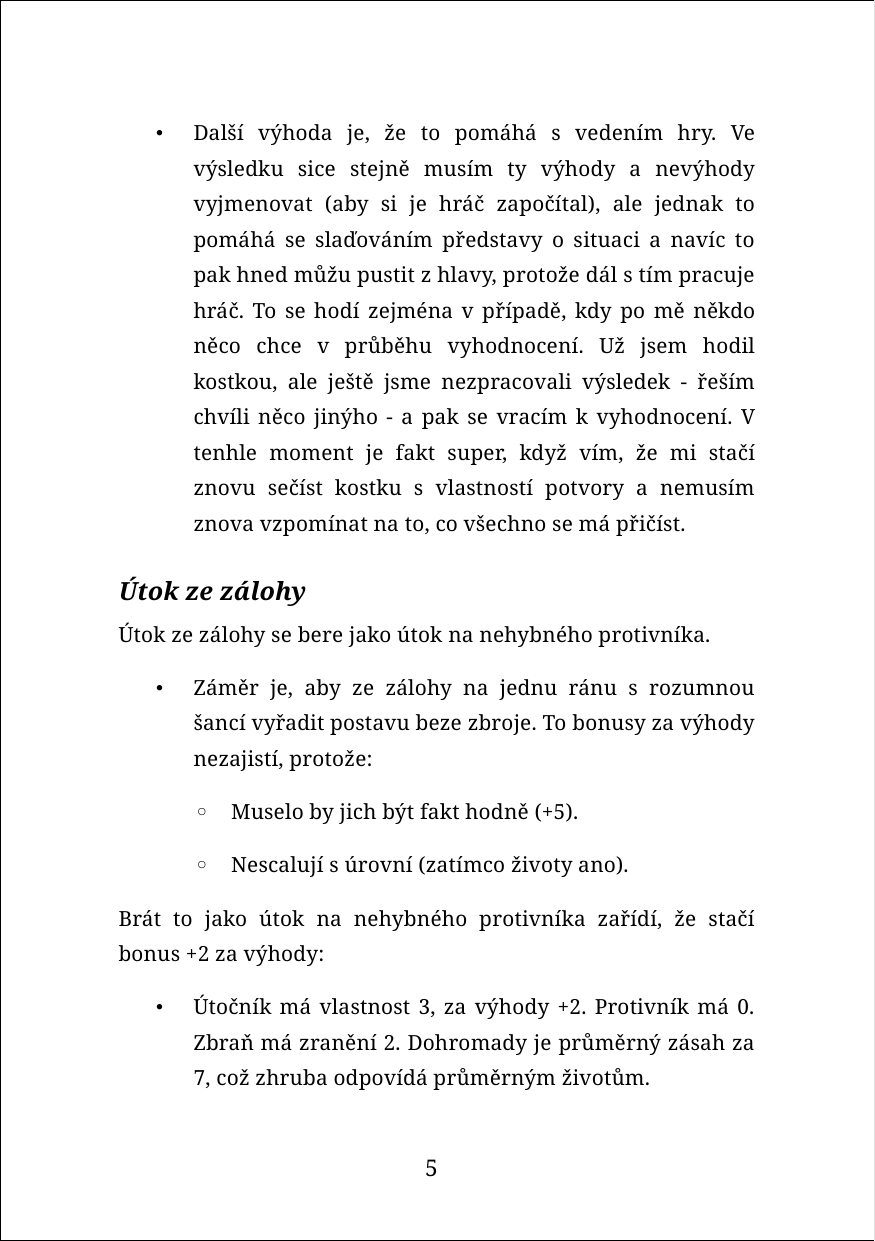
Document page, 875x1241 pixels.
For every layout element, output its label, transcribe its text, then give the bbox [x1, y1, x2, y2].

list Útočník má vlastnost 3, za výhody +2. Protivník má 0. Zbraň má zranění 2. Dohromady je průměrný zásah za 7, což zhruba odpovídá průměrným životům. [156, 992, 756, 1092]
text Útok ze zálohy se bere jako útok na nehybného protivníka. [118, 620, 756, 648]
list Nescalují s úrovní (zatímco životy ano). [193, 851, 756, 879]
list Další výhoda je, že to pomáhá s vedením hry. Ve výsledku sice stejně musím ty výhody a nevýhody vyjmenovat (aby si je hráč započítal), ale jednak to pomáhá se slaďováním představy o situaci a navíc to pak hned můžu pustit z hlavy, protože dál s tím pracuje hráč. To se hodí zejména v případě, kdy po mě někdo něco chce v průběhu vyhodnocení. Už jsem hodil kostkou, ale ještě jsme nezpracovali výsledek - řeším chvíli něco jinýho - a pak se vracím k vyhodnocení. V tenhle moment je fakt super, když vím, že mi stačí znovu sečíst kostku s vlastností potvory a nemusím znova vzpomínat na to, co všechno se má přičíst. [156, 118, 756, 537]
list Muselo by jich být fakt hodně (+5). [193, 797, 756, 826]
text Brát to jako útok na nehybného protivníka zařídí, že stačí bonus +2 za výhody: [118, 904, 756, 968]
list Záměr je, aby ze zálohy na jednu ránu s rozumnou šancí vyřadit postavu beze zbroje. To bonusy za výhody nezajistí, protože: [156, 673, 756, 772]
subtitle Útok ze zálohy [118, 574, 756, 608]
